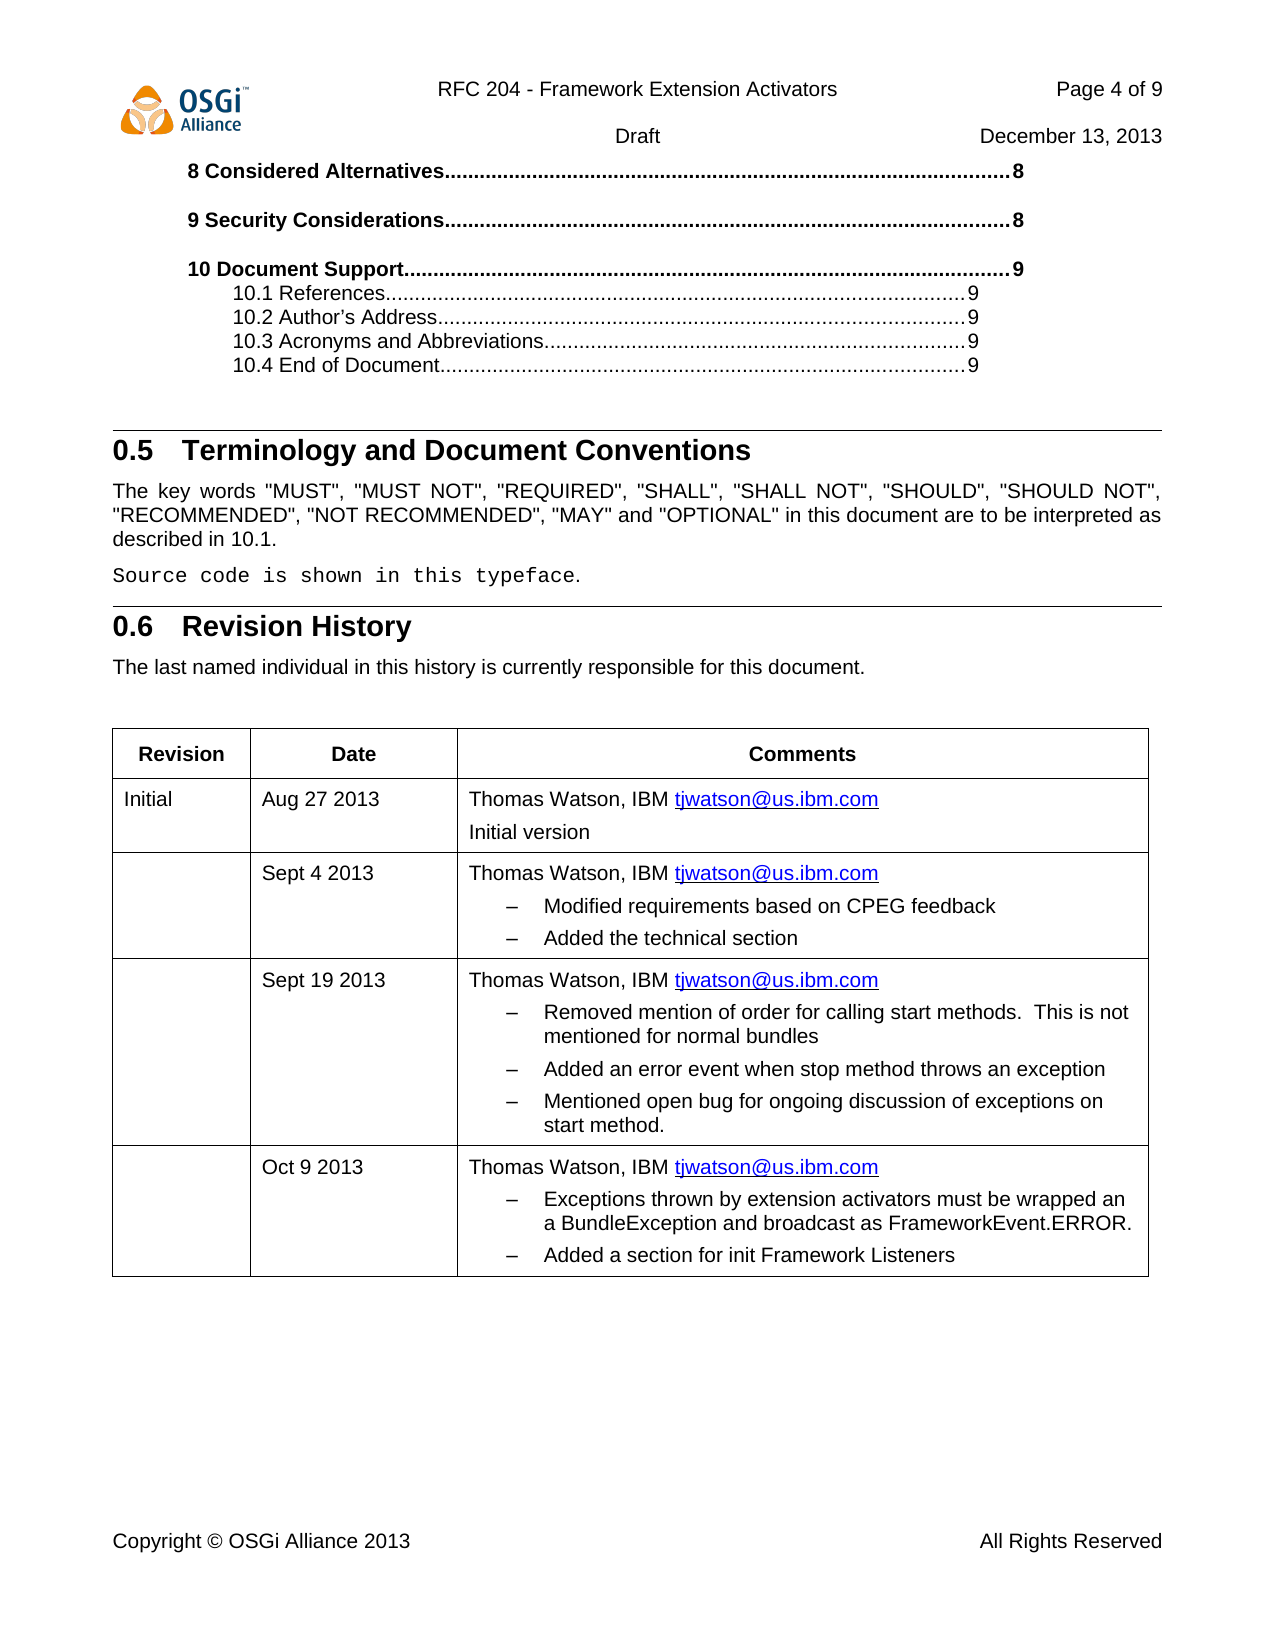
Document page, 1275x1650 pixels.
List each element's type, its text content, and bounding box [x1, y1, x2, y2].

text 10 Document Support 9 [187, 257, 1162, 281]
table_cell Thomas Watson, IBM tjwatson@us.ibm.com Exceptions thrown by extension activators must be wrapped an a BundleException and broadcast as FrameworkEvent.ERROR. Added a section for init Framework Listeners [458, 1146, 1148, 1276]
table_cell [113, 853, 250, 958]
text 10.4 End of Document 9 [232, 353, 1162, 377]
text 9 Security Considerations 8 [187, 208, 1162, 232]
text Source code is shown in this typeface. [112, 563, 1162, 589]
table_cell [113, 959, 250, 1145]
text 10.1 References 9 [232, 281, 1162, 305]
table_cell Thomas Watson, IBM tjwatson@us.ibm.com Initial version [458, 779, 1148, 852]
table_header Date [251, 729, 457, 778]
table_cell Aug 27 2013 [251, 779, 457, 852]
subtitle Revision History [112, 607, 1162, 642]
subtitle Terminology and Document Conventions [112, 431, 1162, 466]
table_cell Thomas Watson, IBM tjwatson@us.ibm.com Modified requirements based on CPEG feedback Added the technical section [458, 853, 1148, 958]
table_header Comments [458, 729, 1148, 778]
picture [113, 78, 257, 142]
text The last named individual in this history is currently responsible for this document. [112, 655, 1162, 679]
text 10.2 Author’s Address 9 [232, 305, 1162, 329]
table_cell Oct 9 2013 [251, 1146, 457, 1276]
text The key words "MUST", "MUST NOT", "REQUIRED", "SHALL", "SHALL NOT", "SHOULD", "SHOULD NOT", "RECOMMENDED", "NOT RECOMMENDED", "MAY" and "OPTIONAL" in this document are to be interpreted as described in 1. [112, 479, 1162, 551]
table_cell Initial [113, 779, 250, 852]
table_cell Thomas Watson, IBM tjwatson@us.ibm.com Removed mention of order for calling start methods. This is not mentioned for normal bundles Added an error event when stop method throws an exception Mentioned open bug for ongoing discussion of exceptions on start method. [458, 959, 1148, 1145]
table_header Revision [113, 729, 250, 778]
table_cell Sept 19 2013 [251, 959, 457, 1145]
table_cell [113, 1146, 250, 1276]
text 8 Considered Alternatives 8 [187, 159, 1162, 183]
text 10.3 Acronyms and Abbreviations 9 [232, 329, 1162, 353]
table_cell Sept 4 2013 [251, 853, 457, 958]
